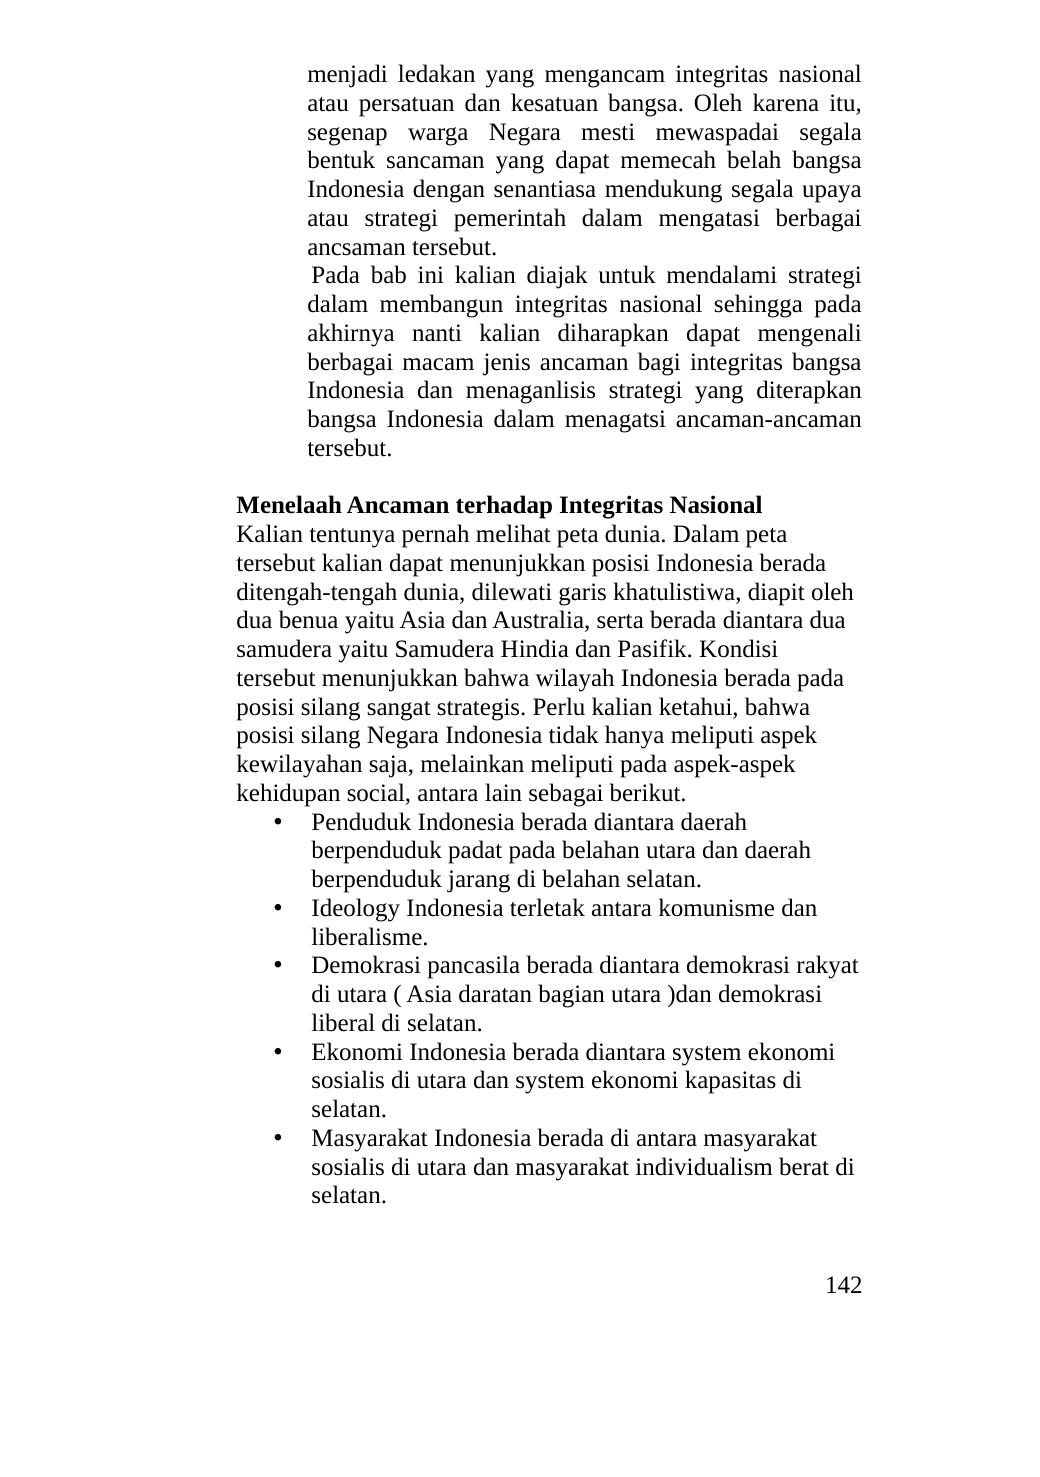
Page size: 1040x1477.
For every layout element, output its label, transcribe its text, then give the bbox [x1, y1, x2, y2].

list Penduduk Indonesia berada diantara daerah berpenduduk padat pada belahan utara dan daerah berpenduduk jarang di belahan selatan. [274, 807, 862, 893]
text Pada bab ini kalian diajak untuk mendalami strategi dalam membangun integritas nasional sehingga pada akhirnya nanti kalian diharapkan dapat mengenali berbagai macam jenis ancaman bagi integritas bangsa Indonesia dan menaganlisis strategi yang diterapkan bangsa Indonesia dalam menagatsi ancaman-ancaman tersebut. [307, 260, 862, 462]
list Demokrasi pancasila berada diantara demokrasi rakyat di utara ( Asia daratan bagian utara )dan demokrasi liberal di selatan. [274, 950, 862, 1037]
list Ekonomi Indonesia berada diantara system ekonomi sosialis di utara dan system ekonomi kapasitas di selatan. [274, 1037, 862, 1123]
text menjadi ledakan yang mengancam integritas nasional atau persatuan dan kesatuan bangsa. Oleh karena itu, segenap warga Negara mesti mewaspadai segala bentuk sancaman yang dapat memecah belah bangsa Indonesia dengan senantiasa mendukung segala upaya atau strategi pemerintah dalam mengatasi berbagai ancsaman tersebut. [307, 59, 862, 260]
text Kalian tentunya pernah melihat peta dunia. Dalam peta tersebut kalian dapat menunjukkan posisi Indonesia berada ditengah-tengah dunia, dilewati garis khatulistiwa, diapit oleh dua benua yaitu Asia dan Australia, serta berada diantara dua samudera yaitu Samudera Hindia dan Pasifik. Kondisi tersebut menunjukkan bahwa wilayah Indonesia berada pada posisi silang sangat strategis. Perlu kalian ketahui, bahwa posisi silang Negara Indonesia tidak hanya meliputi aspek kewilayahan saja, melainkan meliputi pada aspek-aspek kehidupan social, antara lain sebagai berikut. [236, 519, 862, 807]
list Masyarakat Indonesia berada di antara masyarakat sosialis di utara dan masyarakat individualism berat di selatan. [274, 1123, 862, 1209]
list Menelaah Ancaman terhadap Integritas Nasional [236, 490, 862, 519]
list Ideology Indonesia terletak antara komunisme dan liberalisme. [274, 893, 862, 950]
